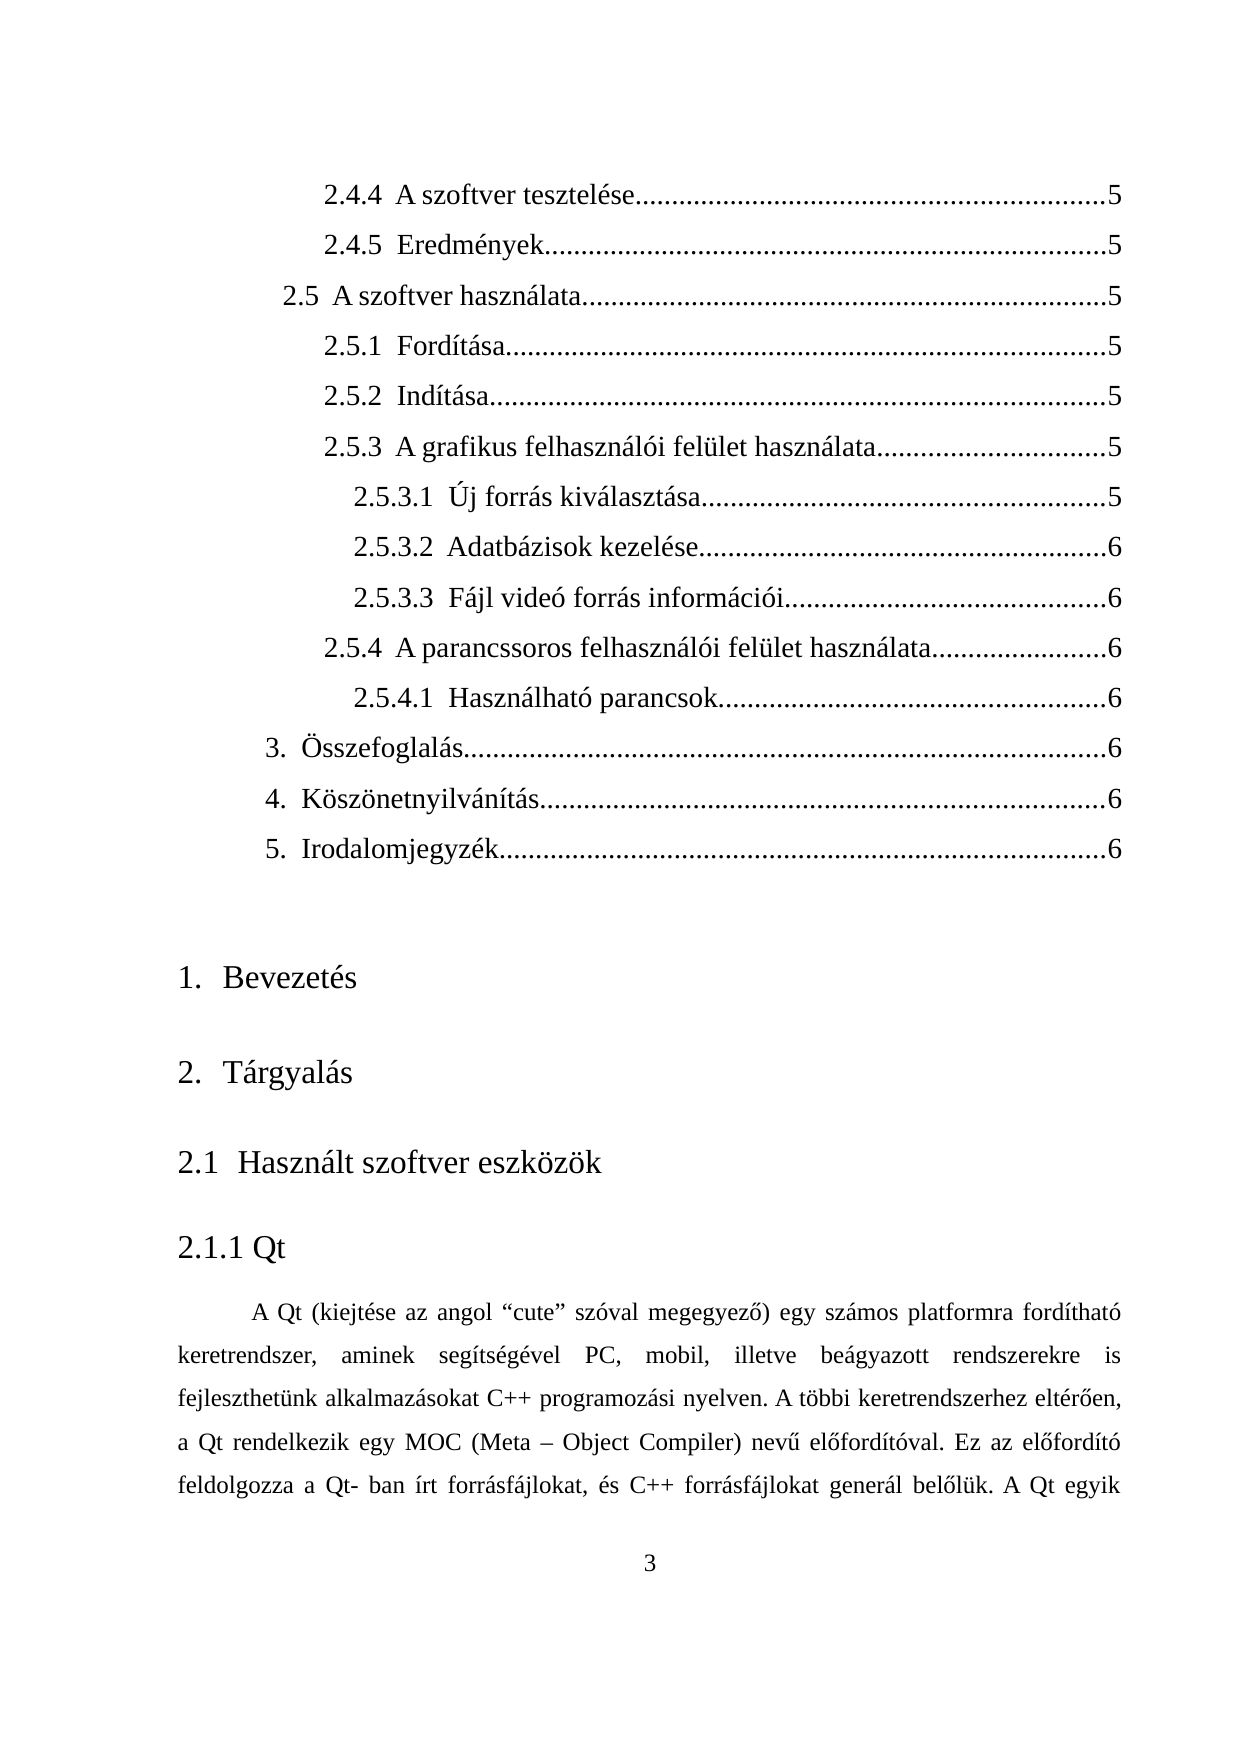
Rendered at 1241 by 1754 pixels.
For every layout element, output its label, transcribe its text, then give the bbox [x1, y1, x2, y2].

text 3. Összefoglalás 6 [177, 731, 1122, 764]
text 2.5.3.1 Új forrás kiválasztása 5 [266, 479, 1122, 513]
text 5. Irodalomjegyzék 6 [177, 831, 1122, 865]
text 2.5 A szoftver használata 5 [195, 278, 1122, 311]
text 2.4.4 A szoftver tesztelése 5 [236, 177, 1122, 211]
text 2.5.3.2 Adatbázisok kezelése 6 [266, 529, 1122, 563]
text 2.5.4.1 Használható parancsok 6 [266, 680, 1122, 714]
text 2.4.5 Eredmények 5 [236, 227, 1122, 261]
text 2.5.2 Indítása 5 [236, 378, 1122, 412]
text A Qt (kiejtése az angol “cute” szóval megegyező) egy számos platformra fordítható keretrendszer, aminek segítségével PC, mobil, illetve beágyazott rendszerekre is fejleszthetünk alkalmazásokat C++ programozási nyelven. A többi keretrendszerhez eltérően, a Qt rendelkezik egy MOC (Meta – Object Compiler) nevű előfordítóval. Ez az előfordító feldolgozza a Qt- ban írt forrásfájlokat, és C++ forrásfájlokat generál belőlük. A Qt egyik [177, 1297, 1122, 1498]
subtitle Bevezetés [177, 957, 1122, 995]
subtitle Tárgyalás [177, 1052, 1122, 1090]
text 2.5.3.3 Fájl videó forrás információi 6 [266, 580, 1122, 613]
text 2.5.4 A parancssoros felhasználói felület használata 6 [236, 630, 1122, 663]
subtitle Használt szoftver eszközök [177, 1143, 1122, 1181]
text 2.5.1 Fordítása 5 [236, 328, 1122, 362]
subtitle Qt [177, 1227, 1122, 1266]
text 4. Köszönetnyilvánítás 6 [177, 781, 1122, 814]
text 2.5.3 A grafikus felhasználói felület használata 5 [236, 429, 1122, 462]
